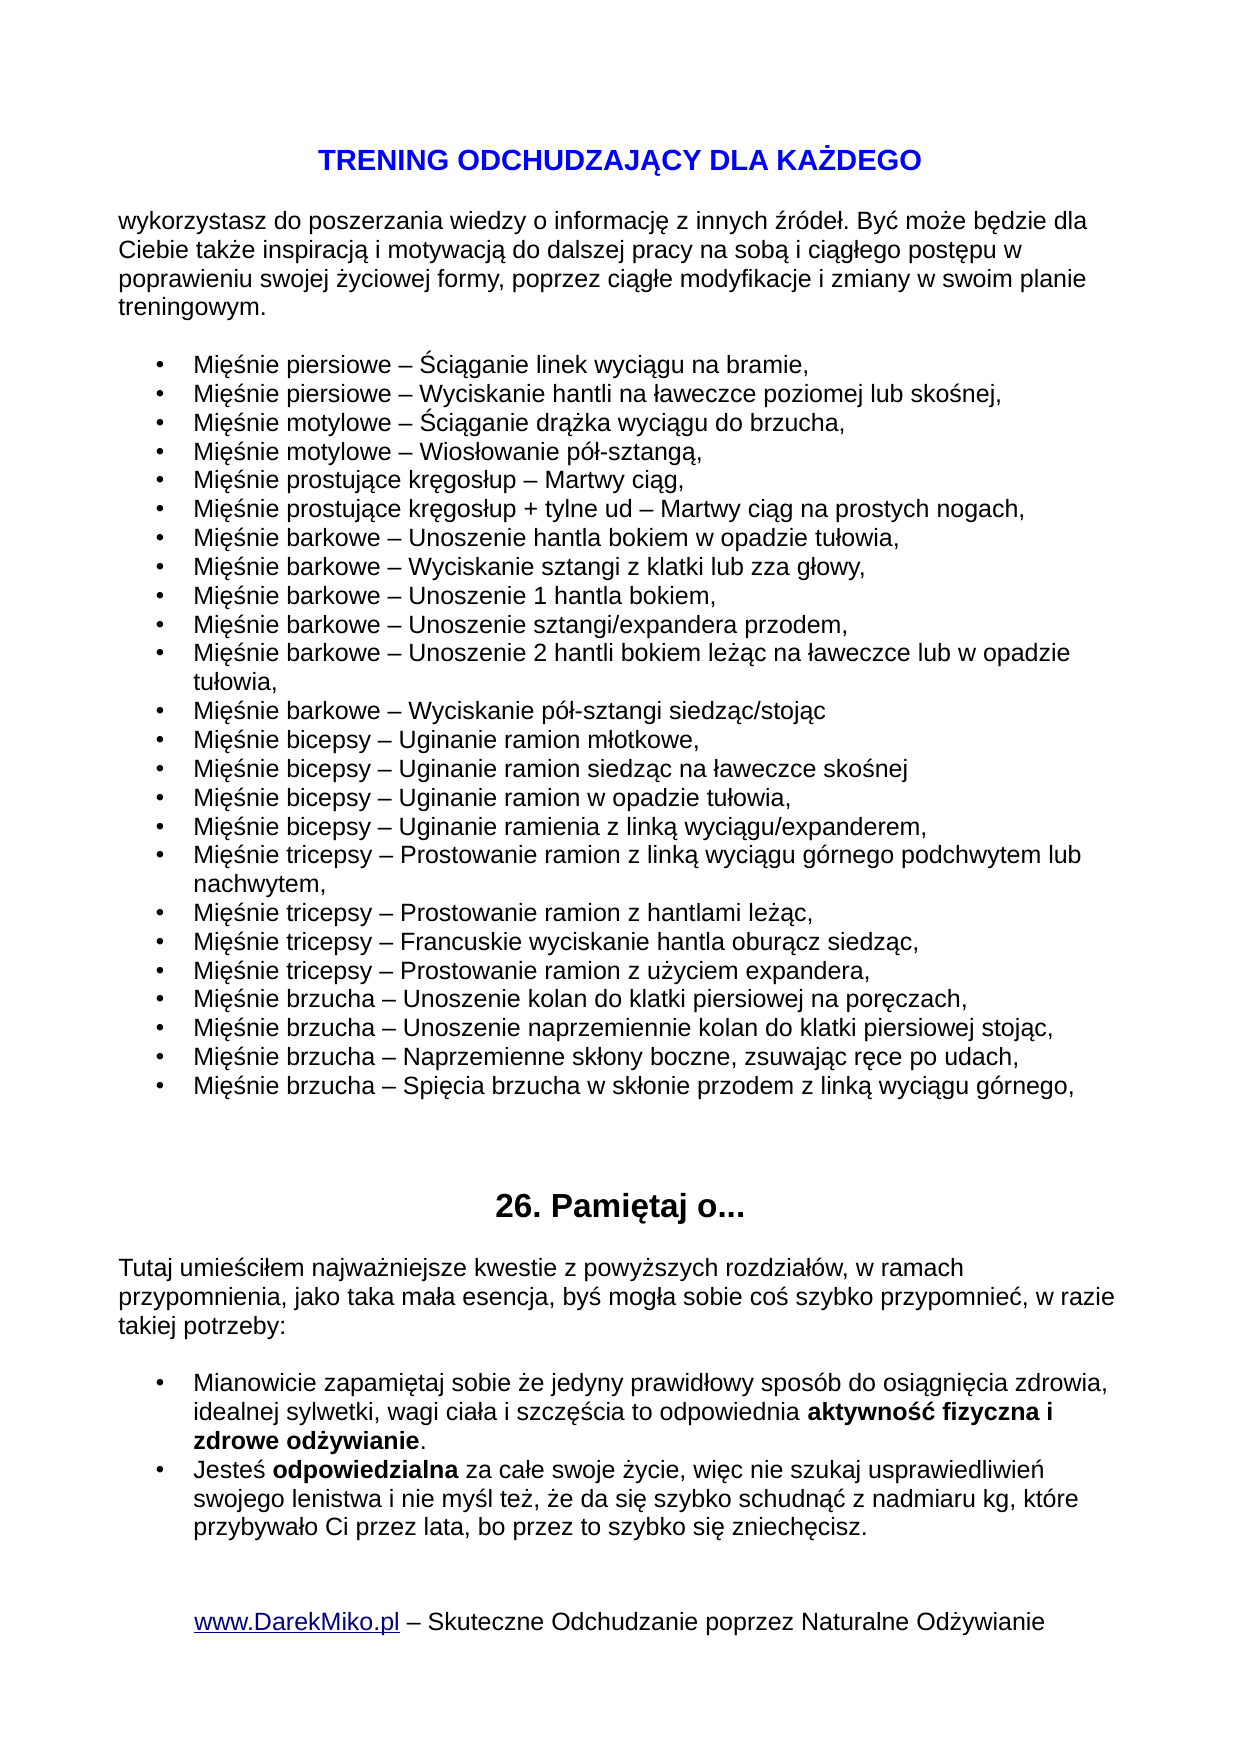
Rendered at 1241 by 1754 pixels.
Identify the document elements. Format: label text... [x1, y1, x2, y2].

list Mięśnie tricepsy – Prostowanie ramion z linką wyciągu górnego podchwytem lub nachwytem, [156, 840, 1122, 898]
list Mięśnie tricepsy – Francuskie wyciskanie hantla oburącz siedząc, [156, 927, 1122, 956]
list Mięśnie prostujące kręgosłup – Martwy ciąg, [156, 465, 1122, 494]
list Mięśnie piersiowe – Ściąganie linek wyciągu na bramie, [156, 350, 1122, 379]
list Mianowicie zapamiętaj sobie że jedyny prawidłowy sposób do osiągnięcia zdrowia, idealnej sylwetki, wagi ciała i szczęścia to odpowiednia aktywność fizyczna i zdrowe odżywianie. [156, 1368, 1122, 1455]
list Mięśnie bicepsy – Uginanie ramienia z linką wyciągu/expanderem, [156, 811, 1122, 840]
list Mięśnie brzucha – Spięcia brzucha w skłonie przodem z linką wyciągu górnego, [156, 1071, 1122, 1100]
text 26. Pamiętaj o... [118, 1186, 1122, 1224]
list Mięśnie tricepsy – Prostowanie ramion z użyciem expandera, [156, 956, 1122, 984]
list Mięśnie motylowe – Wiosłowanie pół-sztangą, [156, 436, 1122, 465]
list Mięśnie motylowe – Ściąganie drążka wyciągu do brzucha, [156, 408, 1122, 436]
list Mięśnie barkowe – Unoszenie sztangi/expandera przodem, [156, 609, 1122, 638]
list Mięśnie brzucha – Naprzemienne skłony boczne, zsuwając ręce po udach, [156, 1042, 1122, 1071]
list Mięśnie piersiowe – Wyciskanie hantli na ławeczce poziomej lub skośnej, [156, 379, 1122, 408]
list Mięśnie tricepsy – Prostowanie ramion z hantlami leżąc, [156, 898, 1122, 927]
list Mięśnie barkowe – Wyciskanie sztangi z klatki lub zza głowy, [156, 552, 1122, 581]
list Jesteś odpowiedzialna za całe swoje życie, więc nie szukaj usprawiedliwień swojego lenistwa i nie myśl też, że da się szybko schudnąć z nadmiaru kg, które przybywało Ci przez lata, bo przez to szybko się zniechęcisz. [156, 1455, 1122, 1541]
list Mięśnie brzucha – Unoszenie naprzemiennie kolan do klatki piersiowej stojąc, [156, 1013, 1122, 1042]
list Mięśnie brzucha – Unoszenie kolan do klatki piersiowej na poręczach, [156, 984, 1122, 1013]
text Tutaj umieściłem najważniejsze kwestie z powyższych rozdziałów, w ramach przypomnienia, jako taka mała esencja, byś mogła sobie coś szybko przypomnieć, w razie takiej potrzeby: [118, 1253, 1122, 1339]
list Mięśnie bicepsy – Uginanie ramion młotkowe, [156, 725, 1122, 754]
list Mięśnie barkowe – Wyciskanie pół-sztangi siedząc/stojąc [156, 696, 1122, 725]
list Mięśnie barkowe – Unoszenie 2 hantli bokiem leżąc na ławeczce lub w opadzie tułowia, [156, 638, 1122, 696]
text wykorzystasz do poszerzania wiedzy o informację z innych źródeł. Być może będzie dla Ciebie także inspiracją i motywacją do dalszej pracy na sobą i ciągłego postępu w poprawieniu swojej życiowej formy, poprzez ciągłe modyfikacje i zmiany w swoim planie treningowym. [118, 206, 1122, 321]
list Mięśnie barkowe – Unoszenie 1 hantla bokiem, [156, 581, 1122, 609]
list Mięśnie bicepsy – Uginanie ramion siedząc na ławeczce skośnej [156, 754, 1122, 783]
list Mięśnie prostujące kręgosłup + tylne ud – Martwy ciąg na prostych nogach, [156, 494, 1122, 523]
list Mięśnie barkowe – Unoszenie hantla bokiem w opadzie tułowia, [156, 523, 1122, 552]
list Mięśnie bicepsy – Uginanie ramion w opadzie tułowia, [156, 783, 1122, 811]
